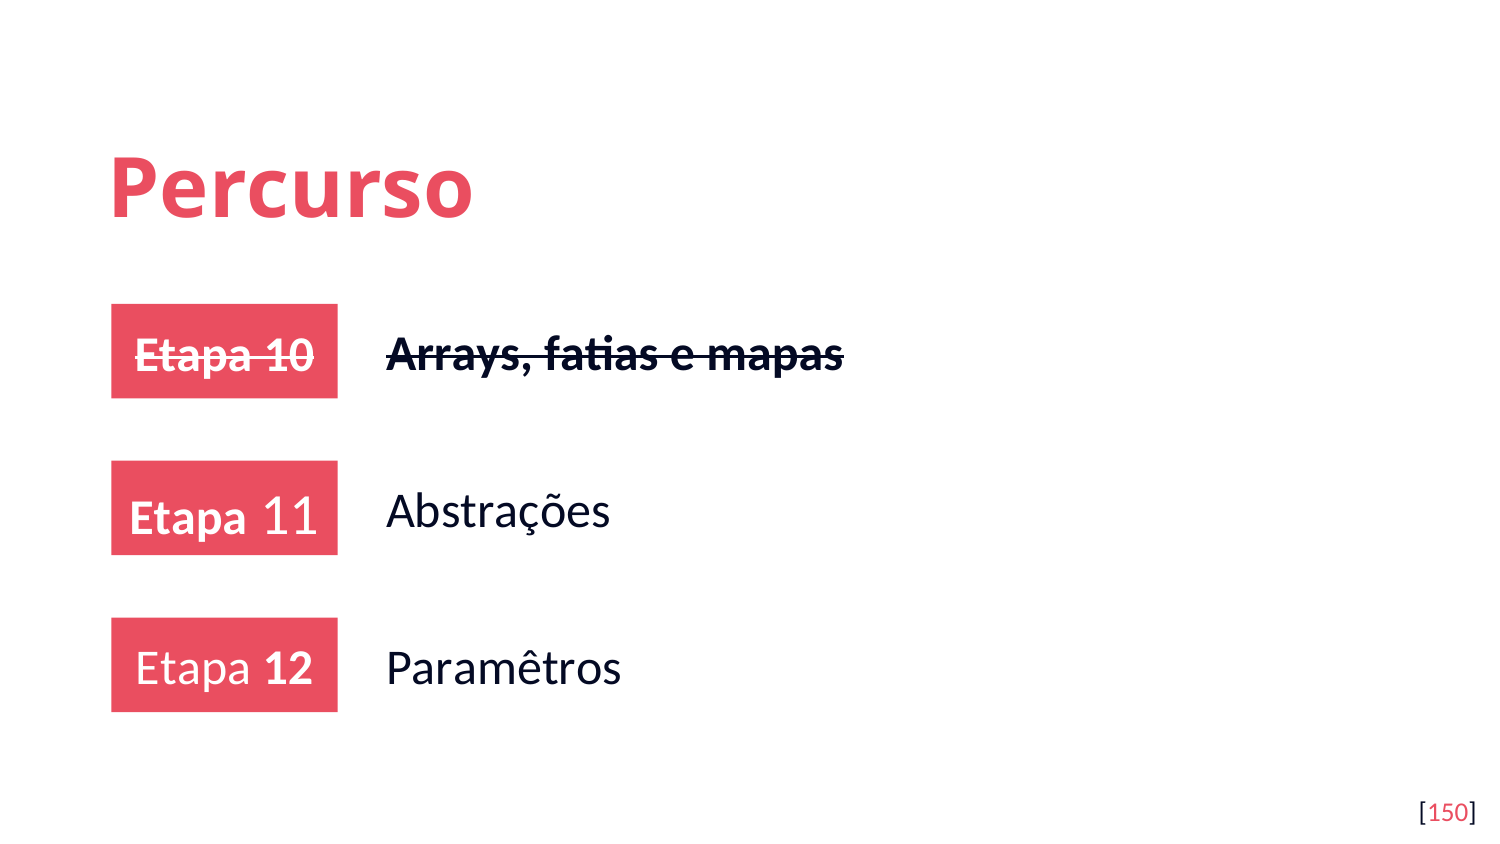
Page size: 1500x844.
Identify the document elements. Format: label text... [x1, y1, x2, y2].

text_box Arrays, fatias e mapas [371, 313, 1384, 389]
slide_number [150] [1403, 779, 1494, 844]
text_box Percurso [92, 104, 1309, 243]
text_box Etapa 10 [111, 303, 338, 399]
text_box Abstrações [371, 470, 1384, 546]
text_box Etapa 12 [111, 617, 338, 713]
text_box Paramêtros [371, 627, 1384, 703]
text_box Etapa 11 [111, 460, 338, 556]
